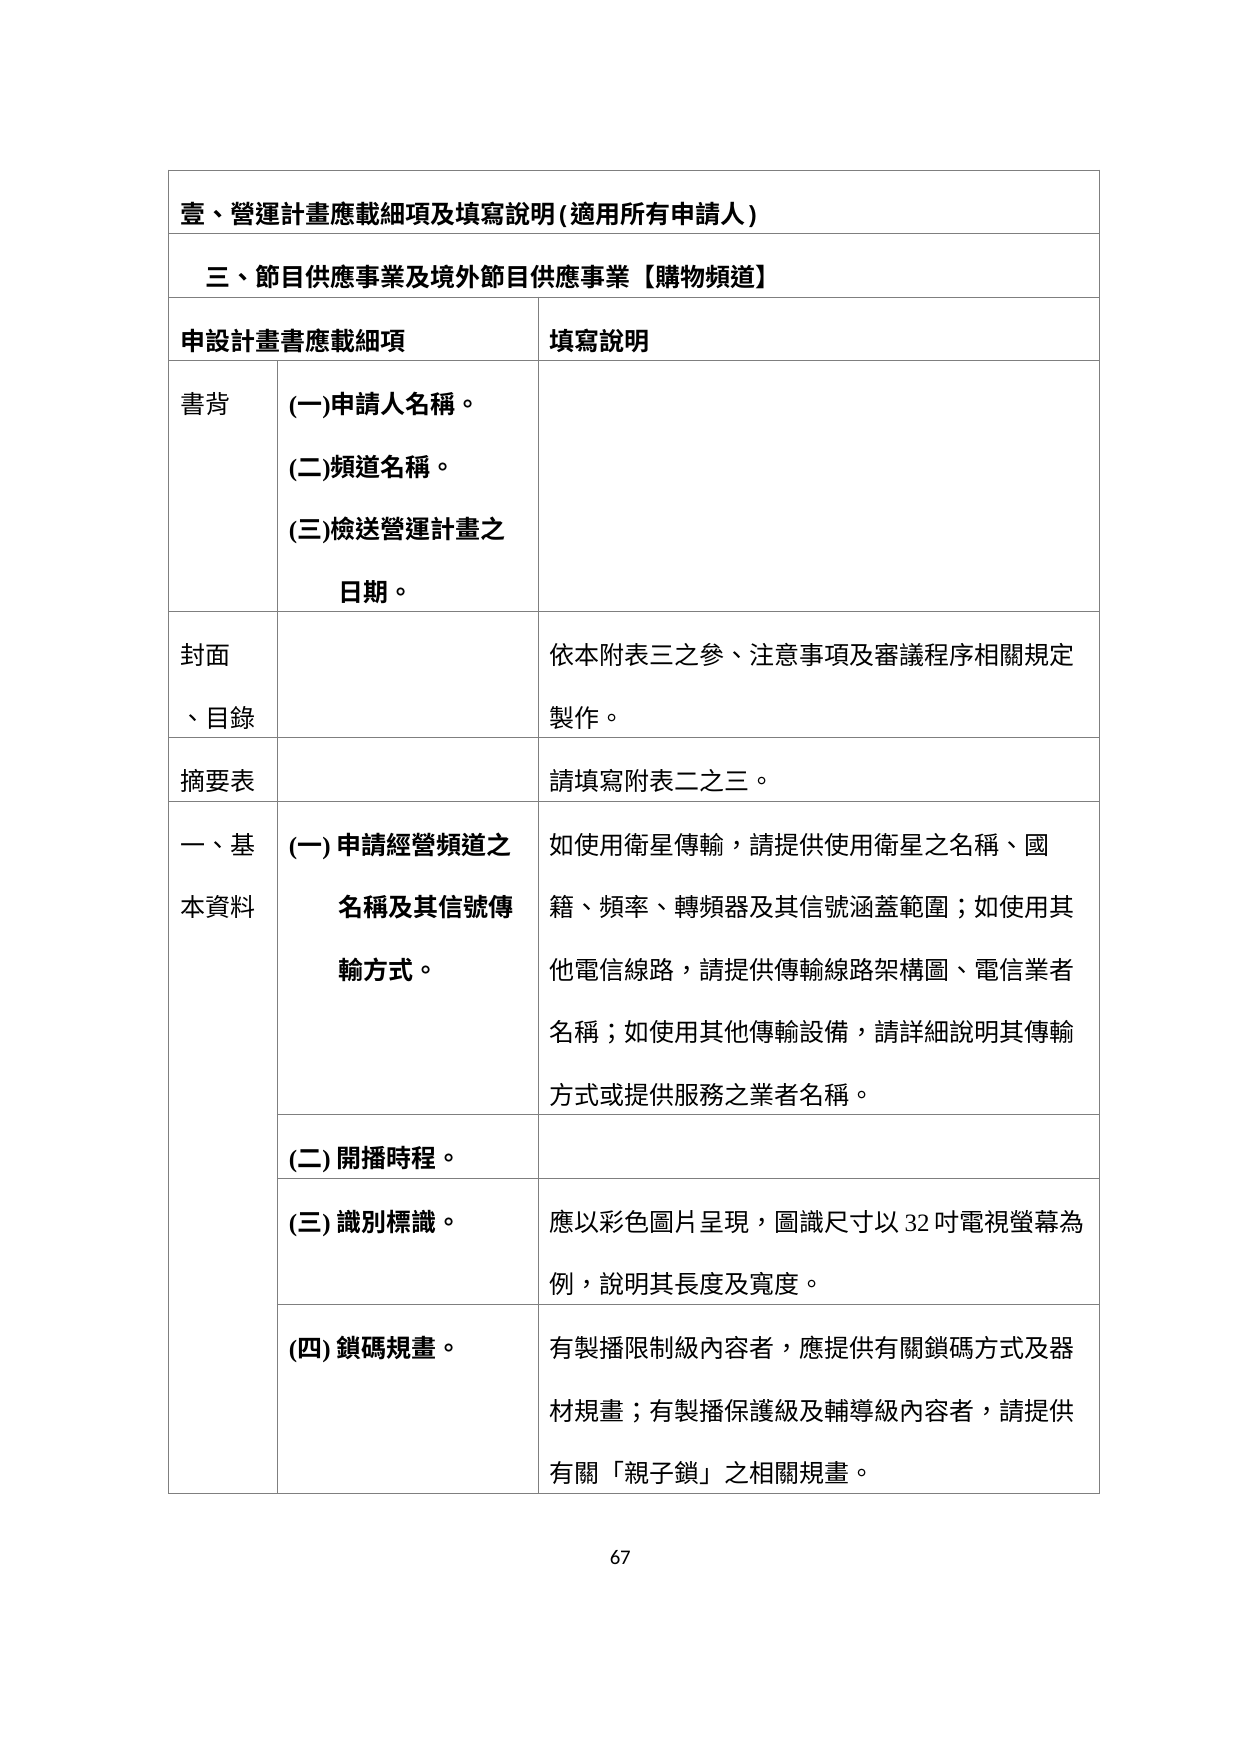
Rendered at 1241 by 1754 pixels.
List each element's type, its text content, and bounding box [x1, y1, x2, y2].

table_cell (一) 申請經營頻道之名稱及其信號傳輸方式。 [278, 802, 538, 1114]
table_cell 三、節目供應事業及境外節目供應事業【購物頻道】 [169, 234, 1099, 297]
table_cell [278, 738, 538, 801]
table_cell 應以彩色圖片呈現，圖識尺寸以32吋電視螢幕為例，說明其長度及寬度。 [539, 1179, 1099, 1304]
table_cell [539, 361, 1099, 611]
table_cell (四) 鎖碼規畫。 [278, 1305, 538, 1492]
table_cell 依本附表三之參、注意事項及審議程序相關規定製作。 [539, 612, 1099, 737]
table_cell 一、基本資料 [169, 802, 277, 1492]
table_cell 填寫說明 [539, 298, 1099, 360]
table_cell [278, 612, 538, 737]
table_cell [539, 1115, 1099, 1178]
table_cell 有製播限制級內容者，應提供有關鎖碼方式及器材規畫；有製播保護級及輔導級內容者，請提供有關「親子鎖」之相關規畫。 [539, 1305, 1099, 1492]
table_cell (三) 識別標識。 [278, 1179, 538, 1304]
table_cell 摘要表 [169, 738, 277, 801]
table_header 壹、營運計畫應載細項及填寫說明(適用所有申請人) [169, 171, 1099, 233]
table_cell 如使用衛星傳輸，請提供使用衛星之名稱、國籍、頻率、轉頻器及其信號涵蓋範圍；如使用其他電信線路，請提供傳輸線路架構圖、電信業者名稱；如使用其他傳輸設備，請詳細說明其傳輸方式或提供服務之業者名稱。 [539, 802, 1099, 1114]
table_cell 書背 [169, 361, 277, 611]
table_cell (二) 開播時程。 [278, 1115, 538, 1178]
table_cell (一)申請人名稱。 (二)頻道名稱。 (三)檢送營運計畫之日期。 [278, 361, 538, 611]
table_cell 請填寫附表二之三。 [539, 738, 1099, 801]
table_cell 封面 、目錄 [169, 612, 277, 737]
table_cell 申設計畫書應載細項 [169, 298, 538, 360]
